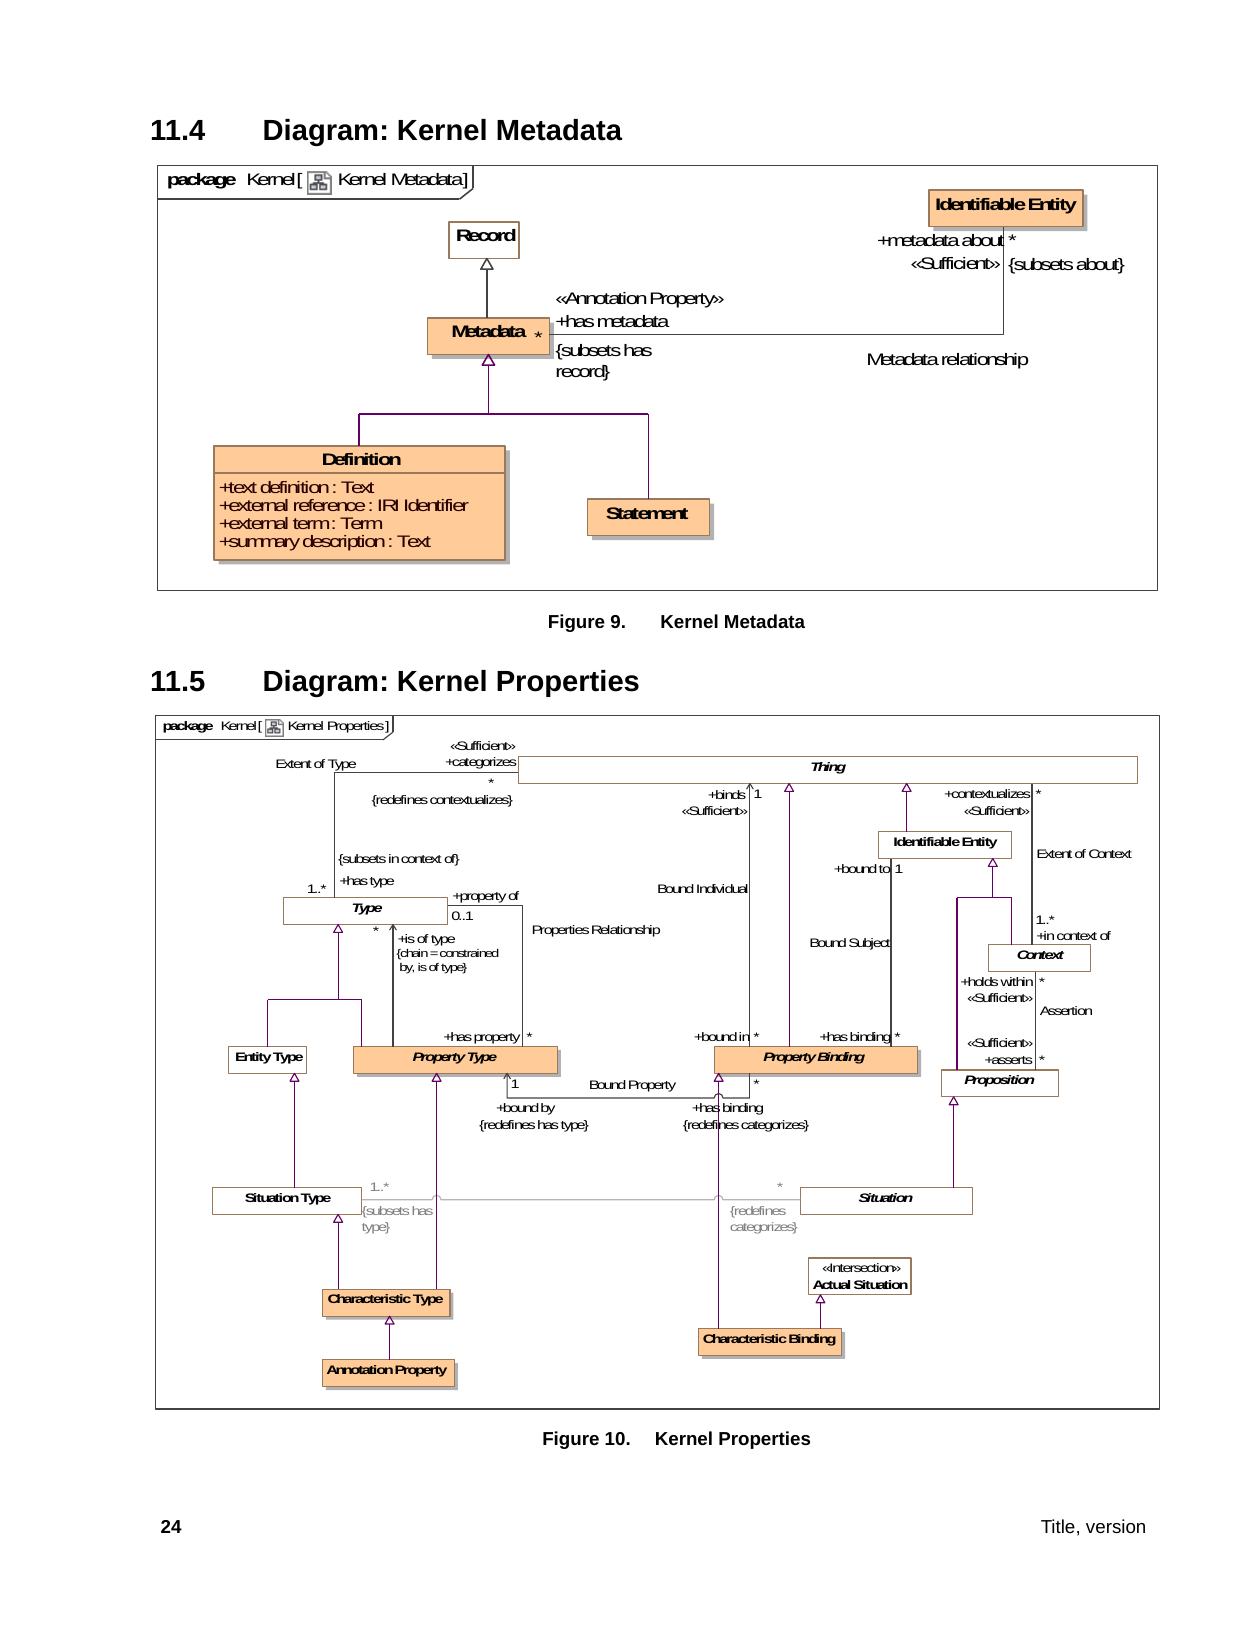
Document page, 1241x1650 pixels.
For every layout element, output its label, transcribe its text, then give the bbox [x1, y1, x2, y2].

subtitle Diagram: Kernel Properties [150, 664, 1165, 698]
list Kernel Properties [187, 1427, 1165, 1449]
list Kernel Metadata [187, 611, 1165, 632]
subtitle Diagram: Kernel Metadata [150, 112, 1165, 146]
